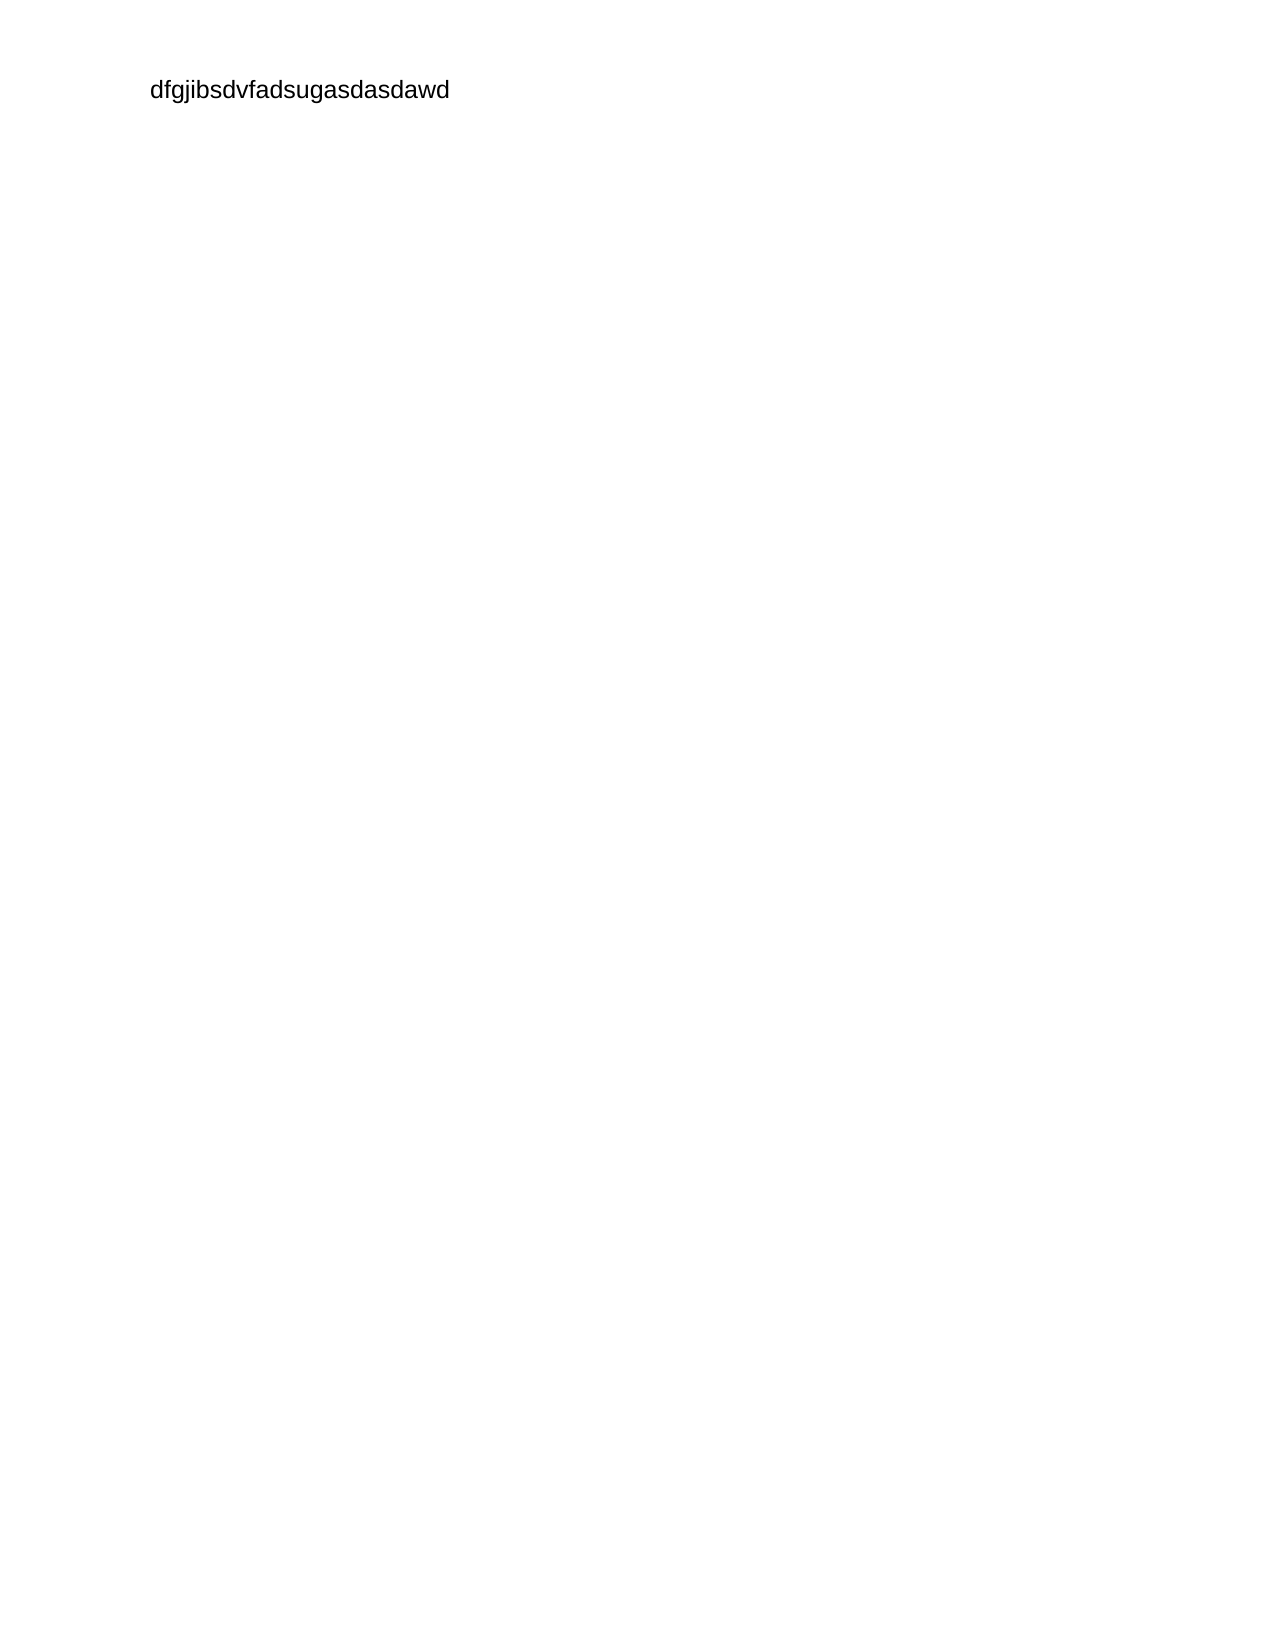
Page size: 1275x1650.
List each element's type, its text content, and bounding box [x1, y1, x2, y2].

text dfgjibsdvfadsugasdasdawd [150, 75, 1125, 104]
